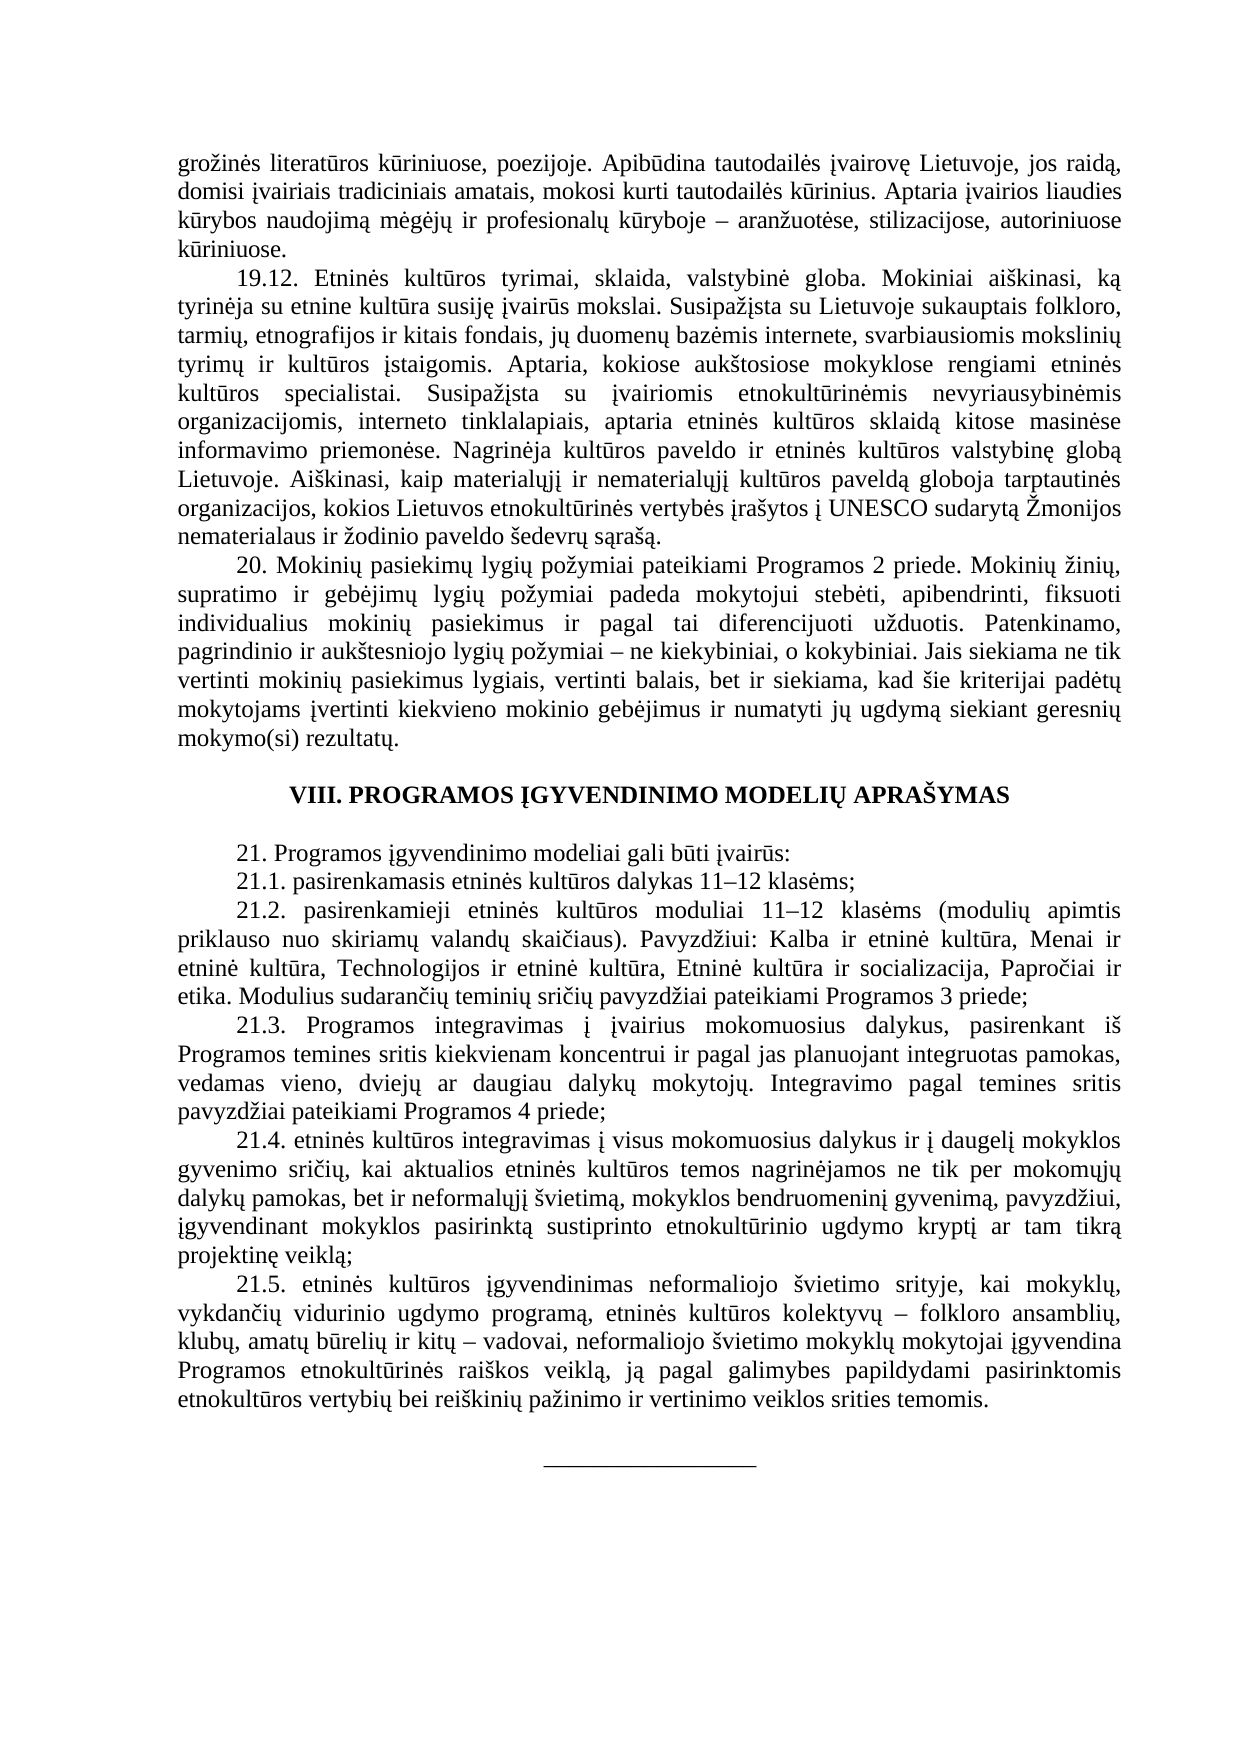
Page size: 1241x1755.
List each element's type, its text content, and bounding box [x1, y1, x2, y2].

text 19.12. Etninės kultūros tyrimai, sklaida, valstybinė globa. Mokiniai aiškinasi, ką tyrinėja su etnine kultūra susiję įvairūs mokslai. Susipažįsta su Lietuvoje sukauptais folkloro, tarmių, etnografijos ir kitais fondais, jų duomenų bazėmis internete, svarbiausiomis mokslinių tyrimų ir kultūros įstaigomis. Aptaria, kokiose aukštosiose mokyklose rengiami etninės kultūros specialistai. Susipažįsta su įvairiomis etnokultūrinėmis nevyriausybinėmis organizacijomis, interneto tinklalapiais, aptaria etninės kultūros sklaidą kitose masinėse informavimo priemonėse. Nagrinėja kultūros paveldo ir etninės kultūros valstybinę globą Lietuvoje. Aiškinasi, kaip materialųjį ir nematerialųjį kultūros paveldą globoja tarptautinės organizacijos, kokios Lietuvos etnokultūrinės vertybės įrašytos į UNESCO sudarytą Žmonijos nematerialaus ir žodinio paveldo šedevrų sąrašą. [177, 263, 1122, 550]
text VIII. Programos įgyvendinimo modeliŲ aprašymas [177, 780, 1122, 809]
text 21.1. pasirenkamasis etninės kultūros dalykas 11–12 klasėms; [177, 866, 1122, 895]
text 20. Mokinių pasiekimų lygių požymiai pateikiami Programos 2 priede. Mokinių žinių, supratimo ir gebėjimų lygių požymiai padeda mokytojui stebėti, apibendrinti, fiksuoti individualius mokinių pasiekimus ir pagal tai diferencijuoti užduotis. Patenkinamo, pagrindinio ir aukštesniojo lygių požymiai – ne kiekybiniai, o kokybiniai. Jais siekiama ne tik vertinti mokinių pasiekimus lygiais, vertinti balais, bet ir siekiama, kad šie kriterijai padėtų mokytojams įvertinti kiekvieno mokinio gebėjimus ir numatyti jų ugdymą siekiant geresnių mokymo(si) rezultatų. [177, 550, 1122, 751]
text 21.4. etninės kultūros integravimas į visus mokomuosius dalykus ir į daugelį mokyklos gyvenimo sričių, kai aktualios etninės kultūros temos nagrinėjamos ne tik per mokomųjų dalykų pamokas, bet ir neformalųjį švietimą, mokyklos bendruomeninį gyvenimą, pavyzdžiui, įgyvendinant mokyklos pasirinktą sustiprinto etnokultūrinio ugdymo kryptį ar tam tikrą projektinę veiklą; [177, 1125, 1122, 1269]
text 21. Programos įgyvendinimo modeliai gali būti įvairūs: [177, 838, 1122, 866]
text _________________ [177, 1441, 1122, 1470]
text 21.5. etninės kultūros įgyvendinimas neformaliojo švietimo srityje, kai mokyklų, vykdančių vidurinio ugdymo programą, etninės kultūros kolektyvų – folkloro ansamblių, klubų, amatų būrelių ir kitų – vadovai, neformaliojo švietimo mokyklų mokytojai įgyvendina Programos etnokultūrinės raiškos veiklą, ją pagal galimybes papildydami pasirinktomis etnokultūros vertybių bei reiškinių pažinimo ir vertinimo veiklos srities temomis. [177, 1269, 1122, 1413]
text grožinės literatūros kūriniuose, poezijoje. Apibūdina tautodailės įvairovę Lietuvoje, jos raidą, domisi įvairiais tradiciniais amatais, mokosi kurti tautodailės kūrinius. Aptaria įvairios liaudies kūrybos naudojimą mėgėjų ir profesionalų kūryboje – aranžuotėse, stilizacijose, autoriniuose kūriniuose. [177, 148, 1122, 263]
text 21.2. pasirenkamieji etninės kultūros moduliai 11–12 klasėms (modulių apimtis priklauso nuo skiriamų valandų skaičiaus). Pavyzdžiui: Kalba ir etninė kultūra, Menai ir etninė kultūra, Technologijos ir etninė kultūra, Etninė kultūra ir socializacija, Papročiai ir etika. Modulius sudarančių teminių sričių pavyzdžiai pateikiami Programos 3 priede; [177, 895, 1122, 1010]
text 21.3. Programos integravimas į įvairius mokomuosius dalykus, pasirenkant iš Programos temines sritis kiekvienam koncentrui ir pagal jas planuojant integruotas pamokas, vedamas vieno, dviejų ar daugiau dalykų mokytojų. Integravimo pagal temines sritis pavyzdžiai pateikiami Programos 4 priede; [177, 1010, 1122, 1125]
